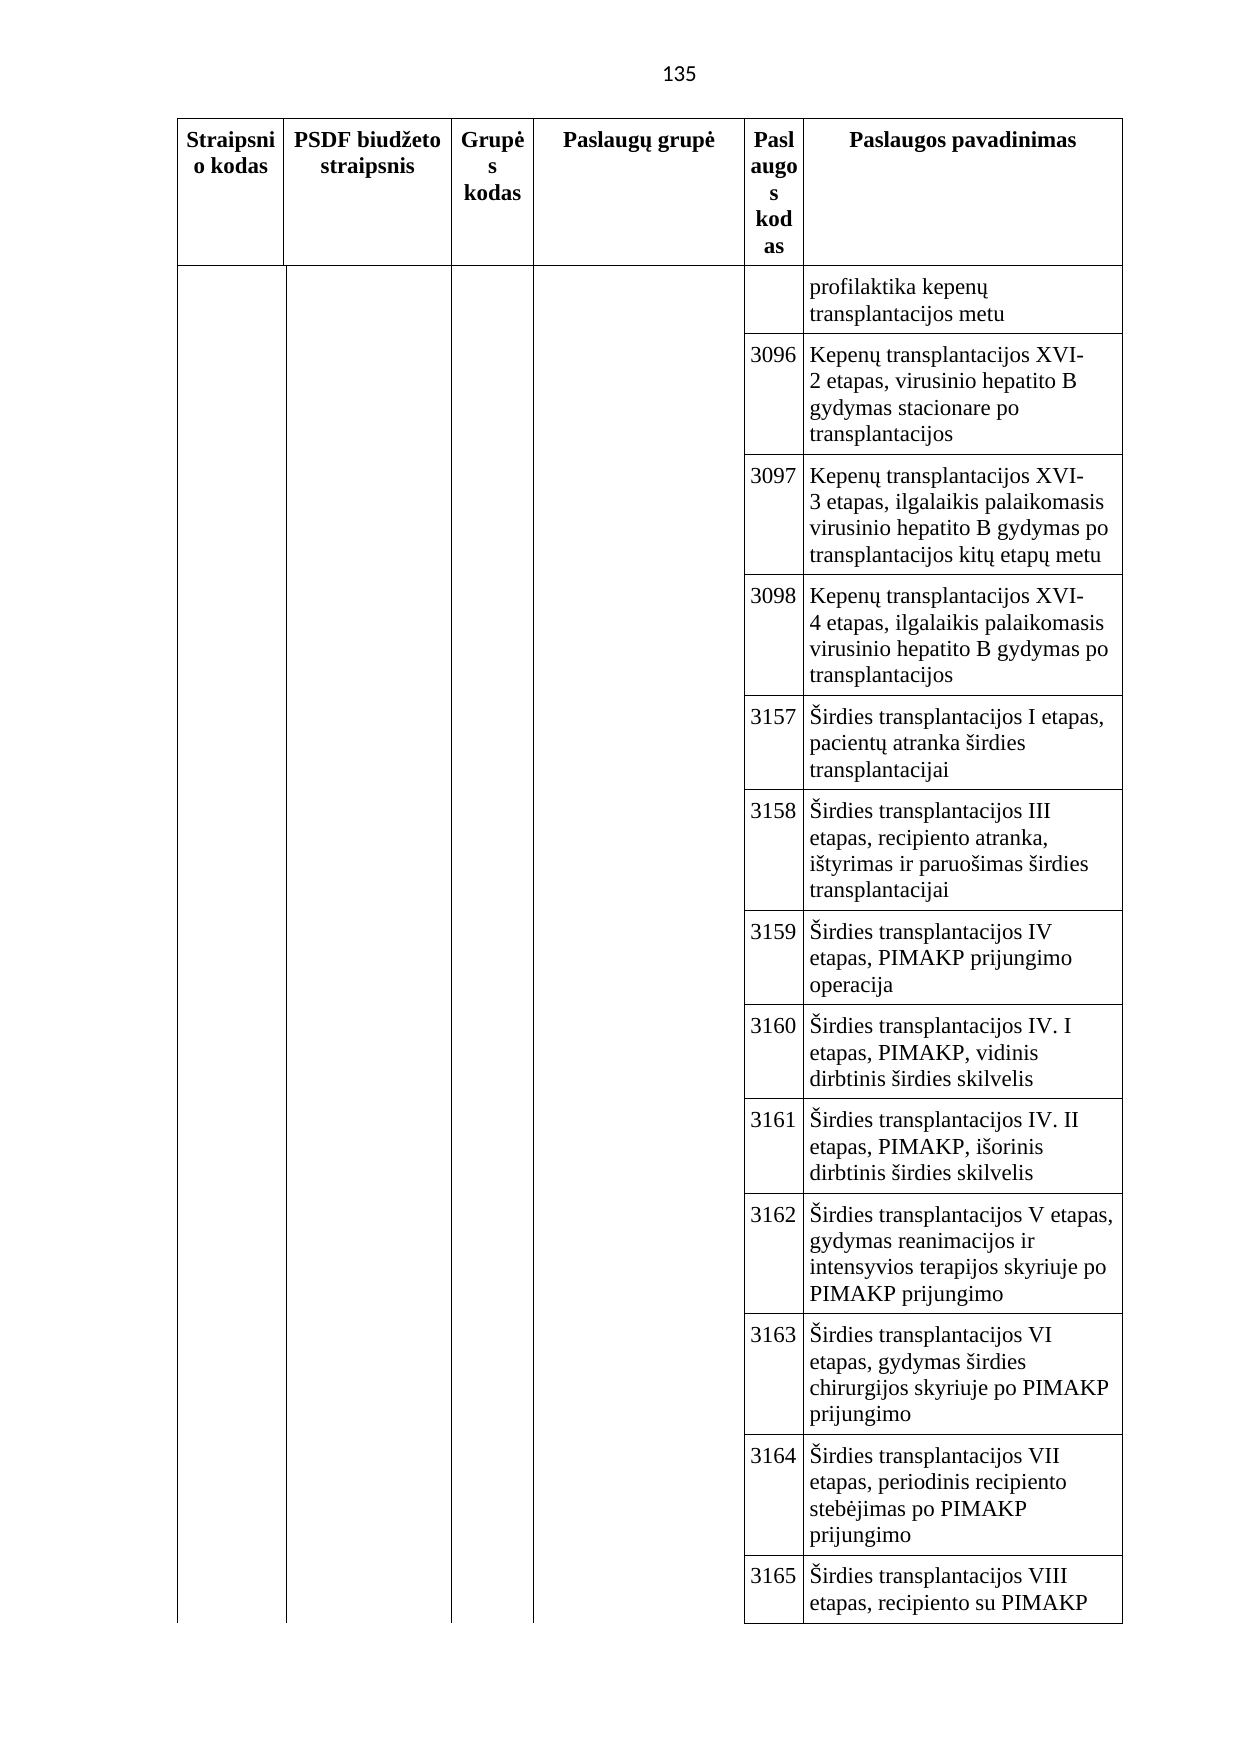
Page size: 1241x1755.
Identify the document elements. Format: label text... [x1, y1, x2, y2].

table_cell [287, 454, 451, 574]
table_cell [178, 910, 286, 1004]
table_cell [287, 1313, 451, 1434]
table_cell [178, 1434, 286, 1554]
table_cell [534, 266, 744, 333]
table_cell Širdies transplantacijos I etapas, pacientų atranka širdies transplantacijai [804, 696, 1122, 789]
table_cell Širdies transplantacijos III etapas, recipiento atranka, ištyrimas ir paruošimas širdies transplantacijai [804, 790, 1122, 910]
table_cell [452, 1004, 533, 1098]
table_cell [534, 789, 744, 910]
table_cell [534, 1555, 744, 1622]
table_cell 3161 [745, 1099, 803, 1193]
table_cell [287, 1193, 451, 1313]
table_cell [178, 574, 286, 695]
table_cell [287, 266, 451, 333]
table_cell [178, 454, 286, 574]
table_cell 3097 [745, 455, 803, 574]
table_cell [178, 1004, 286, 1098]
table_cell [452, 1313, 533, 1434]
table_cell Kepenų transplantacijos XVI-4 etapas, ilgalaikis palaikomasis virusinio hepatito B gydymas po transplantacijos [804, 575, 1122, 695]
table_cell [452, 333, 533, 454]
table_cell 3162 [745, 1194, 803, 1313]
table_cell [534, 695, 744, 789]
table_cell 3096 [745, 334, 803, 454]
table_cell [287, 1434, 451, 1554]
table_cell Širdies transplantacijos IV. II etapas, PIMAKP, išorinis dirbtinis širdies skilvelis [804, 1099, 1122, 1193]
table_cell [452, 1555, 533, 1622]
table_header PSDF biudžeto straipsnis [284, 119, 451, 265]
table_cell [534, 454, 744, 574]
table_cell [534, 1434, 744, 1554]
table_cell [534, 1193, 744, 1313]
table_cell Kepenų transplantacijos XVI-3 etapas, ilgalaikis palaikomasis virusinio hepatito B gydymas po transplantacijos kitų etapų metu [804, 455, 1122, 574]
table_cell Širdies transplantacijos VII etapas, periodinis recipiento stebėjimas po PIMAKP prijungimo [804, 1435, 1122, 1554]
table_cell 3158 [745, 790, 803, 910]
table_cell 3098 [745, 575, 803, 695]
table_cell [452, 574, 533, 695]
table_cell [287, 574, 451, 695]
table_cell 3165 [745, 1556, 803, 1622]
table_cell [287, 695, 451, 789]
table_cell Širdies transplantacijos IV. I etapas, PIMAKP, vidinis dirbtinis širdies skilvelis [804, 1005, 1122, 1098]
table_header Paslaugos kodas [745, 119, 803, 265]
table_cell 3159 [745, 911, 803, 1004]
table_header Straipsnio kodas [178, 119, 283, 265]
table_header Paslaugos pavadinimas [804, 119, 1122, 265]
table_cell [178, 789, 286, 910]
table_cell [452, 789, 533, 910]
table_cell Kepenų transplantacijos XVI-2 etapas, virusinio hepatito B gydymas stacionare po transplantacijos [804, 334, 1122, 454]
table_cell [178, 1098, 286, 1193]
table_cell [534, 333, 744, 454]
table_cell 3164 [745, 1435, 803, 1554]
table_cell [745, 266, 803, 333]
table_cell [452, 695, 533, 789]
table_cell [452, 454, 533, 574]
table_cell [287, 789, 451, 910]
table_cell [178, 1193, 286, 1313]
table_header Grupės kodas [452, 119, 533, 265]
table_cell [452, 910, 533, 1004]
table_cell 3157 [745, 696, 803, 789]
table_cell [287, 910, 451, 1004]
table_cell 3160 [745, 1005, 803, 1098]
table_cell Širdies transplantacijos V etapas, gydymas reanimacijos ir intensyvios terapijos skyriuje po PIMAKP prijungimo [804, 1194, 1122, 1313]
table_cell [287, 1098, 451, 1193]
table_cell [534, 1098, 744, 1193]
table_cell [178, 333, 286, 454]
table_cell [452, 1434, 533, 1554]
table_cell Širdies transplantacijos IV etapas, PIMAKP prijungimo operacija [804, 911, 1122, 1004]
table_cell [178, 266, 286, 333]
table_cell [452, 1098, 533, 1193]
table_cell [452, 266, 533, 333]
table_cell [534, 574, 744, 695]
table_cell [287, 1555, 451, 1622]
table_cell [178, 1313, 286, 1434]
table_cell [287, 1004, 451, 1098]
table_cell Širdies transplantacijos VIII etapas, recipiento su PIMAKP [804, 1556, 1122, 1622]
table_cell [178, 695, 286, 789]
table_cell [178, 1555, 286, 1622]
table_cell [452, 1193, 533, 1313]
table_header Paslaugų grupė [534, 119, 744, 265]
table_cell [534, 910, 744, 1004]
table_cell profilaktika kepenų transplantacijos metu [804, 266, 1122, 333]
table_cell [287, 333, 451, 454]
table_cell [534, 1313, 744, 1434]
table_cell 3163 [745, 1314, 803, 1434]
table_cell Širdies transplantacijos VI etapas, gydymas širdies chirurgijos skyriuje po PIMAKP prijungimo [804, 1314, 1122, 1434]
table_cell [534, 1004, 744, 1098]
